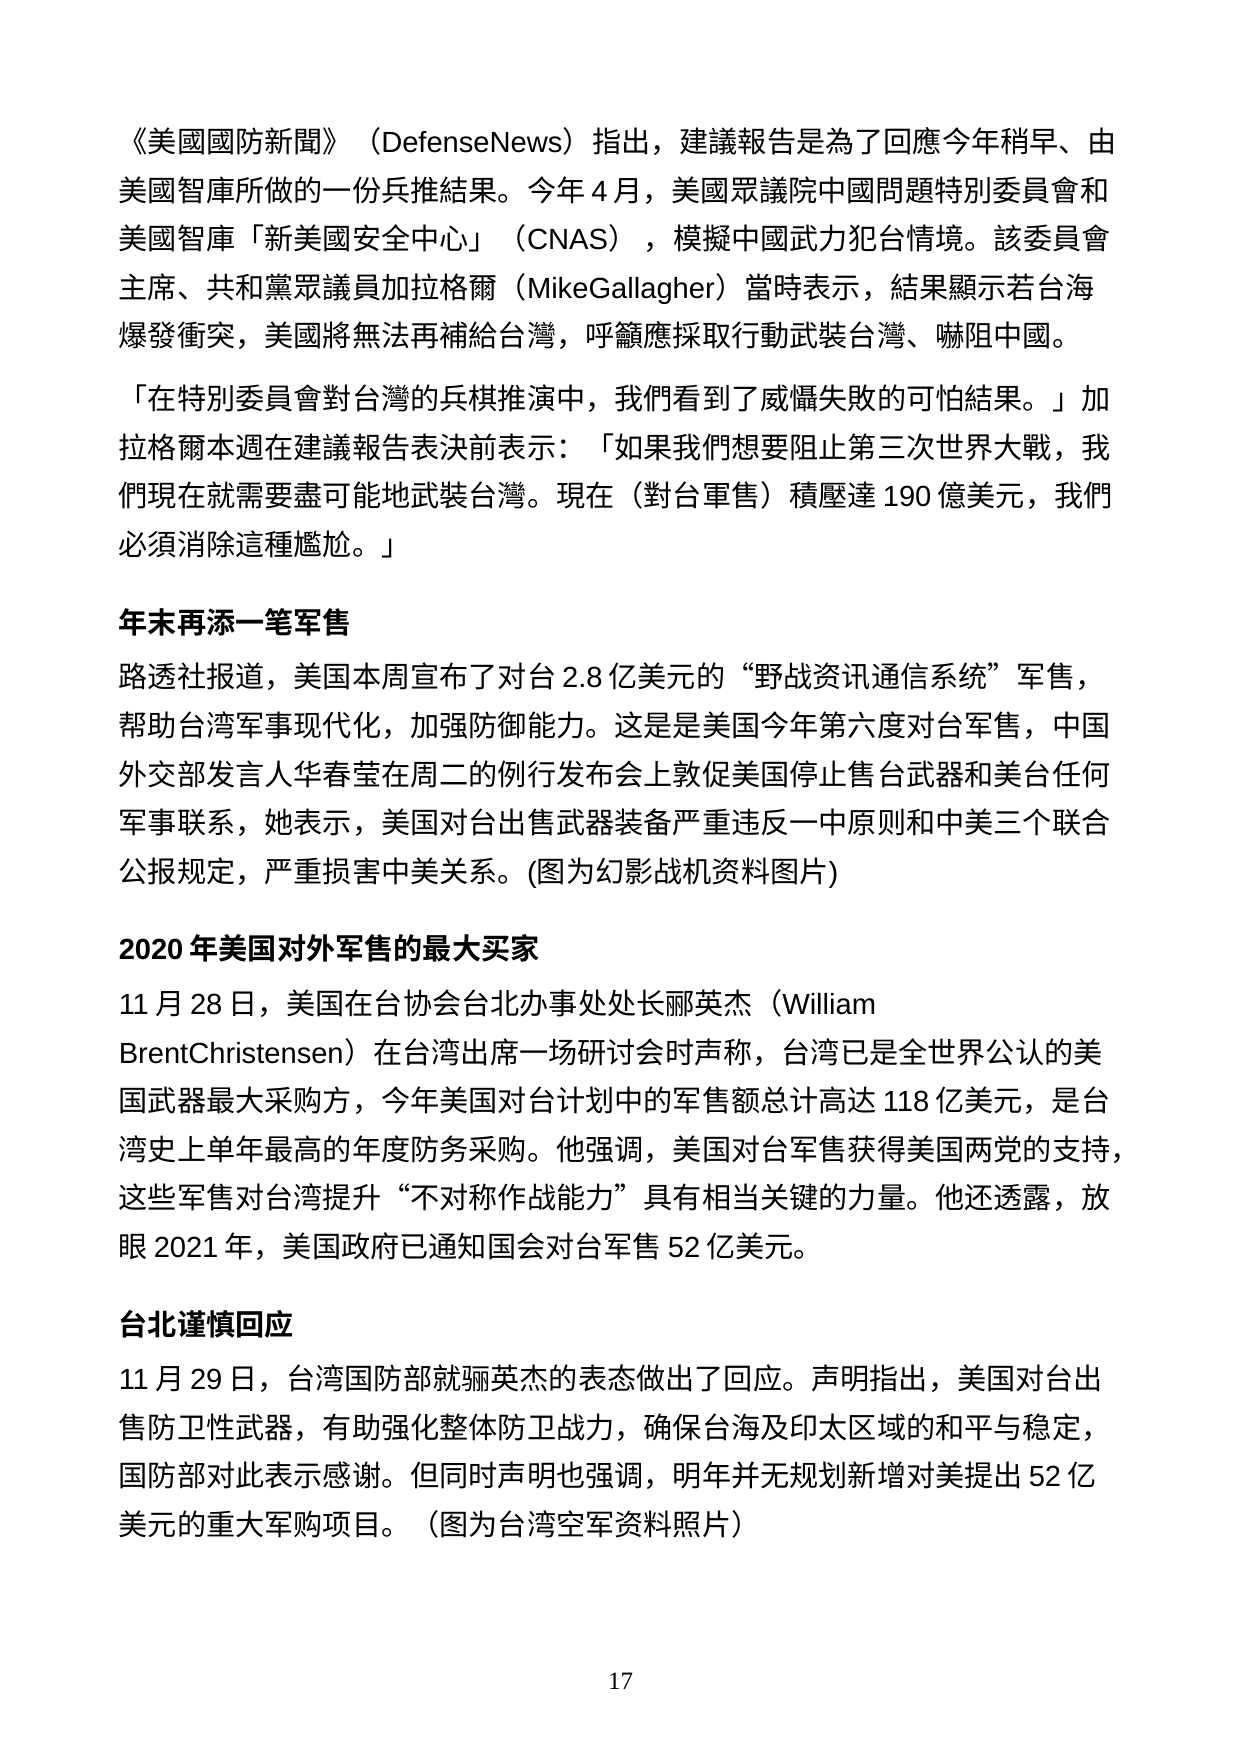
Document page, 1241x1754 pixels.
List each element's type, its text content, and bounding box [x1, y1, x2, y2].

subtitle 年末再添一笔军售 [118, 599, 1122, 641]
text 「在特別委員會對台灣的兵棋推演中，我們看到了威懾失敗的可怕結果。」加拉格爾本週在建議報告表決前表示：「如果我們想要阻止第三次世界大戰，我們現在就需要盡可能地武裝台灣。現在（對台軍售）積壓達190億美元，我們必須消除這種尷尬。」 [118, 376, 1122, 564]
text 路透社报道，美国本周宣布了对台2.8亿美元的“野战资讯通信系统”军售，帮助台湾军事现代化，加强防御能力。这是是美国今年第六度对台军售，中国外交部发言人华春莹在周二的例行发布会上敦促美国停止售台武器和美台任何军事联系，她表示，美国对台出售武器装备严重违反一中原则和中美三个联合公报规定，严重损害中美关系。(图为幻影战机资料图片) [118, 654, 1122, 890]
subtitle 2020年美国对外军售的最大买家 [118, 926, 1122, 968]
text 11月28日，美国在台协会台北办事处处长郦英杰（William BrentChristensen）在台湾出席一场研讨会时声称，台湾已是全世界公认的美国武器最大采购方，今年美国对台计划中的军售额总计高达118亿美元，是台湾史上单年最高的年度防务采购。他强调，美国对台军售获得美国两党的支持，这些军售对台湾提升“不对称作战能力”具有相当关键的力量。他还透露，放眼2021年，美国政府已通知国会对台军售52亿美元。 [118, 981, 1122, 1266]
text 《美國國防新聞》（DefenseNews）指出，建議報告是為了回應今年稍早、由美國智庫所做的一份兵推結果。今年4月，美國眾議院中國問題特別委員會和美國智庫「新美國安全中心」（CNAS） ，模擬中國武力犯台情境。該委員會主席、共和黨眾議員加拉格爾（MikeGallagher）當時表示，結果顯示若台海爆發衝突，美國將無法再補給台灣，呼籲應採取行動武裝台灣、嚇阻中國。 [118, 118, 1122, 355]
text 11月29日，台湾国防部就骊英杰的表态做出了回应。声明指出，美国对台出售防卫性武器，有助强化整体防卫战力，确保台海及印太区域的和平与稳定，国防部对此表示感谢。但同时声明也强调，明年并无规划新增对美提出52亿美元的重大军购项目。（图为台湾空军资料照片） [118, 1356, 1122, 1544]
subtitle 台北谨慎回应 [118, 1301, 1122, 1343]
